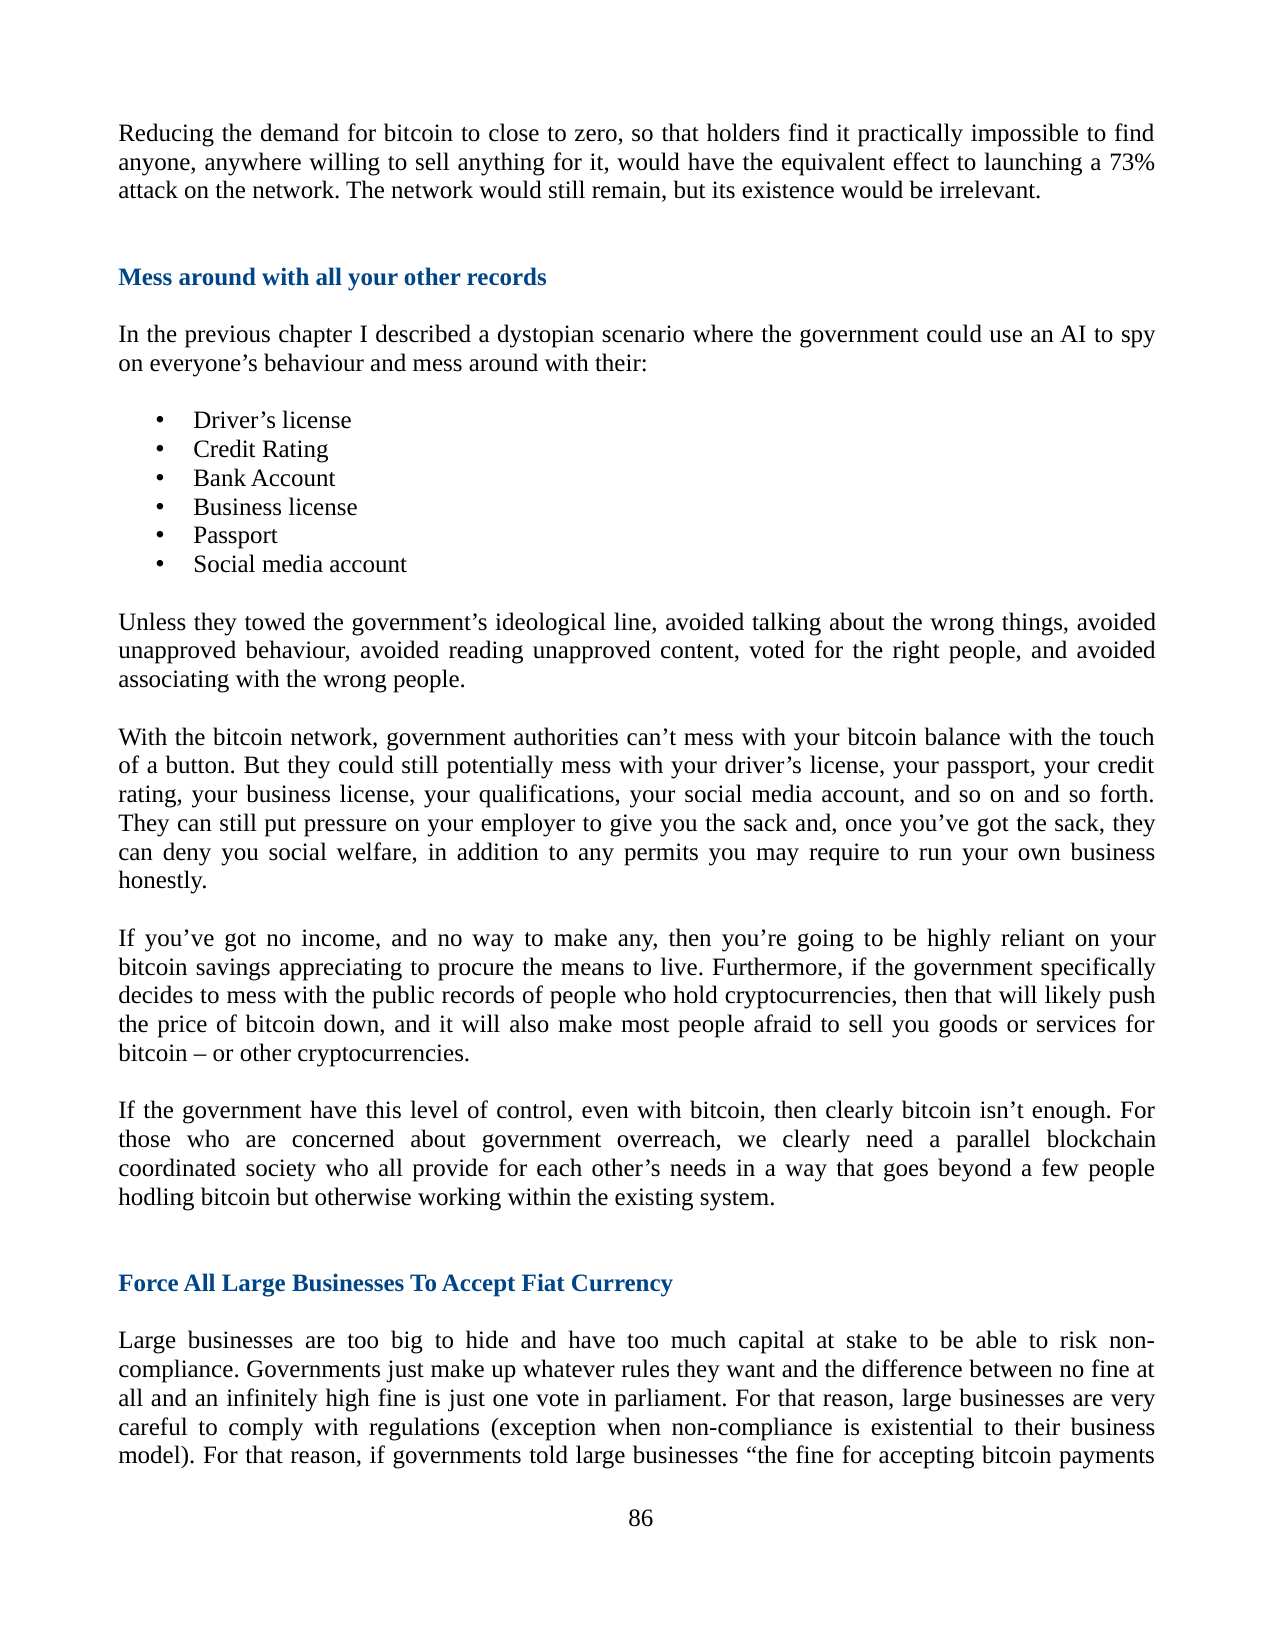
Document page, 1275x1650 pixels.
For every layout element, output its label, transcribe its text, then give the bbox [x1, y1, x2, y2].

list Credit Rating [156, 434, 1157, 463]
text If you’ve got no income, and no way to make any, then you’re going to be highly reliant on your bitcoin savings appreciating to procure the means to live. Furthermore, if the government specifically decides to mess with the public records of people who hold cryptocurrencies, then that will likely push the price of bitcoin down, and it will also make most people afraid to sell you goods or services for bitcoin – or other cryptocurrencies. [118, 923, 1157, 1067]
text Force All Large Businesses To Accept Fiat Currency [118, 1268, 1157, 1297]
text Mess around with all your other records [118, 262, 1157, 291]
list Business license [156, 492, 1157, 521]
list Passport [156, 521, 1157, 549]
text With the bitcoin network, government authorities can’t mess with your bitcoin balance with the touch of a button. But they could still potentially mess with your driver’s license, your passport, your credit rating, your business license, your qualifications, your social media account, and so on and so forth. They can still put pressure on your employer to give you the sack and, once you’ve got the sack, they can deny you social welfare, in addition to any permits you may require to run your own business honestly. [118, 722, 1157, 894]
text Large businesses are too big to hide and have too much capital at stake to be able to risk non-compliance. Governments just make up whatever rules they want and the difference between no fine at all and an infinitely high fine is just one vote in parliament. For that reason, large businesses are very careful to comply with regulations (exception when non-compliance is existential to their business model). For that reason, if governments told large businesses “the fine for accepting bitcoin payments [118, 1326, 1157, 1469]
text Reducing the demand for bitcoin to close to zero, so that holders find it practically impossible to find anyone, anywhere willing to sell anything for it, would have the equivalent effect to launching a 73% attack on the network. The network would still remain, but its existence would be irrelevant. [118, 118, 1157, 204]
list Social media account [156, 549, 1157, 578]
text Unless they towed the government’s ideological line, avoided talking about the wrong things, avoided unapproved behaviour, avoided reading unapproved content, voted for the right people, and avoided associating with the wrong people. [118, 607, 1157, 693]
list Bank Account [156, 463, 1157, 492]
text In the previous chapter I described a dystopian scenario where the government could use an AI to spy on everyone’s behaviour and mess around with their: [118, 319, 1157, 377]
text If the government have this level of control, even with bitcoin, then clearly bitcoin isn’t enough. For those who are concerned about government overreach, we clearly need a parallel blockchain coordinated society who all provide for each other’s needs in a way that goes beyond a few people hodling bitcoin but otherwise working within the existing system. [118, 1096, 1157, 1211]
list Driver’s license [156, 406, 1157, 434]
